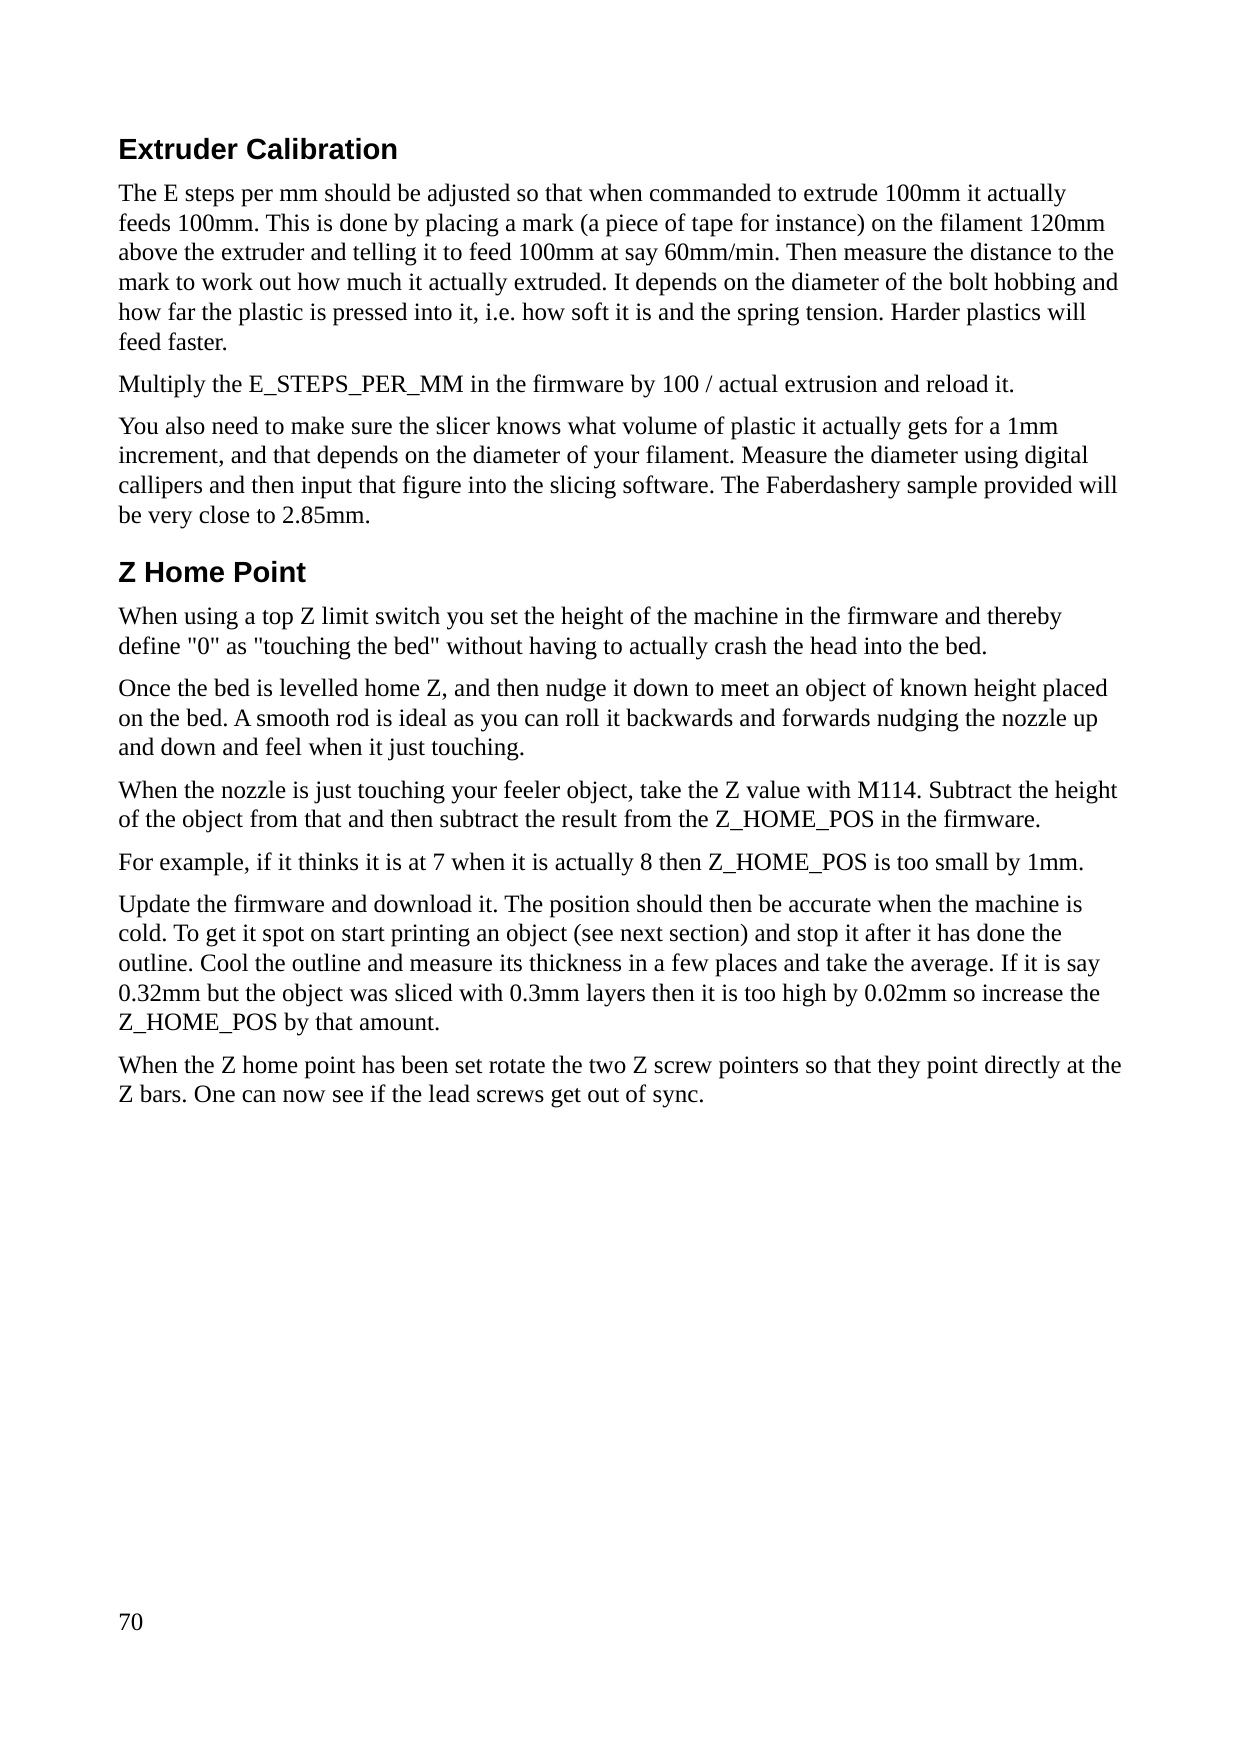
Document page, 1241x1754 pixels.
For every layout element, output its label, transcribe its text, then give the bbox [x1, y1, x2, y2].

subtitle Z Home Point [118, 555, 1122, 588]
text Update the firmware and download it. The position should then be accurate when the machine is cold. To get it spot on start printing an object (see next section) and stop it after it has done the outline. Cool the outline and measure its thickness in a few places and take the average. If it is say 0.32mm but the object was sliced with 0.3mm layers then it is too high by 0.02mm so increase the Z_HOME_POS by that amount. [118, 888, 1122, 1036]
text When the Z home point has been set rotate the two Z screw pointers so that they point directly at the Z bars. One can now see if the lead screws get out of sync. [118, 1049, 1122, 1108]
text When the nozzle is just touching your feeler object, take the Z value with M114. Subtract the height of the object from that and then subtract the result from the Z_HOME_POS in the firmware. [118, 774, 1122, 833]
text You also need to make sure the slicer knows what volume of plastic it actually gets for a 1mm increment, and that depends on the diameter of your filament. Measure the diameter using digital callipers and then input that figure into the slicing software. The Faberdashery sample provided will be very close to 2.85mm. [118, 410, 1122, 529]
text Once the bed is levelled home Z, and then nudge it down to meet an object of known height placed on the bed. A smooth rod is ideal as you can roll it backwards and forwards nudging the nozzle up and down and feel when it just touching. [118, 672, 1122, 761]
text When using a top Z limit switch you set the height of the machine in the firmware and thereby define "0" as "touching the bed" without having to actually crash the head into the bed. [118, 600, 1122, 660]
text Multiply the E_STEPS_PER_MM in the firmware by 100 / actual extrusion and reload it. [118, 368, 1122, 397]
subtitle Extruder Calibration [118, 132, 1122, 165]
text The E steps per mm should be adjusted so that when commanded to extrude 100mm it actually feeds 100mm. This is done by placing a mark (a piece of tape for instance) on the filament 120mm above the extruder and telling it to feed 100mm at say 60mm/min. Then measure the distance to the mark to work out how much it actually extruded. It depends on the diameter of the bolt hobbing and how far the plastic is pressed into it, i.e. how soft it is and the spring tension. Harder plastics will feed faster. [118, 177, 1122, 355]
text For example, if it thinks it is at 7 when it is actually 8 then Z_HOME_POS is too small by 1mm. [118, 846, 1122, 875]
